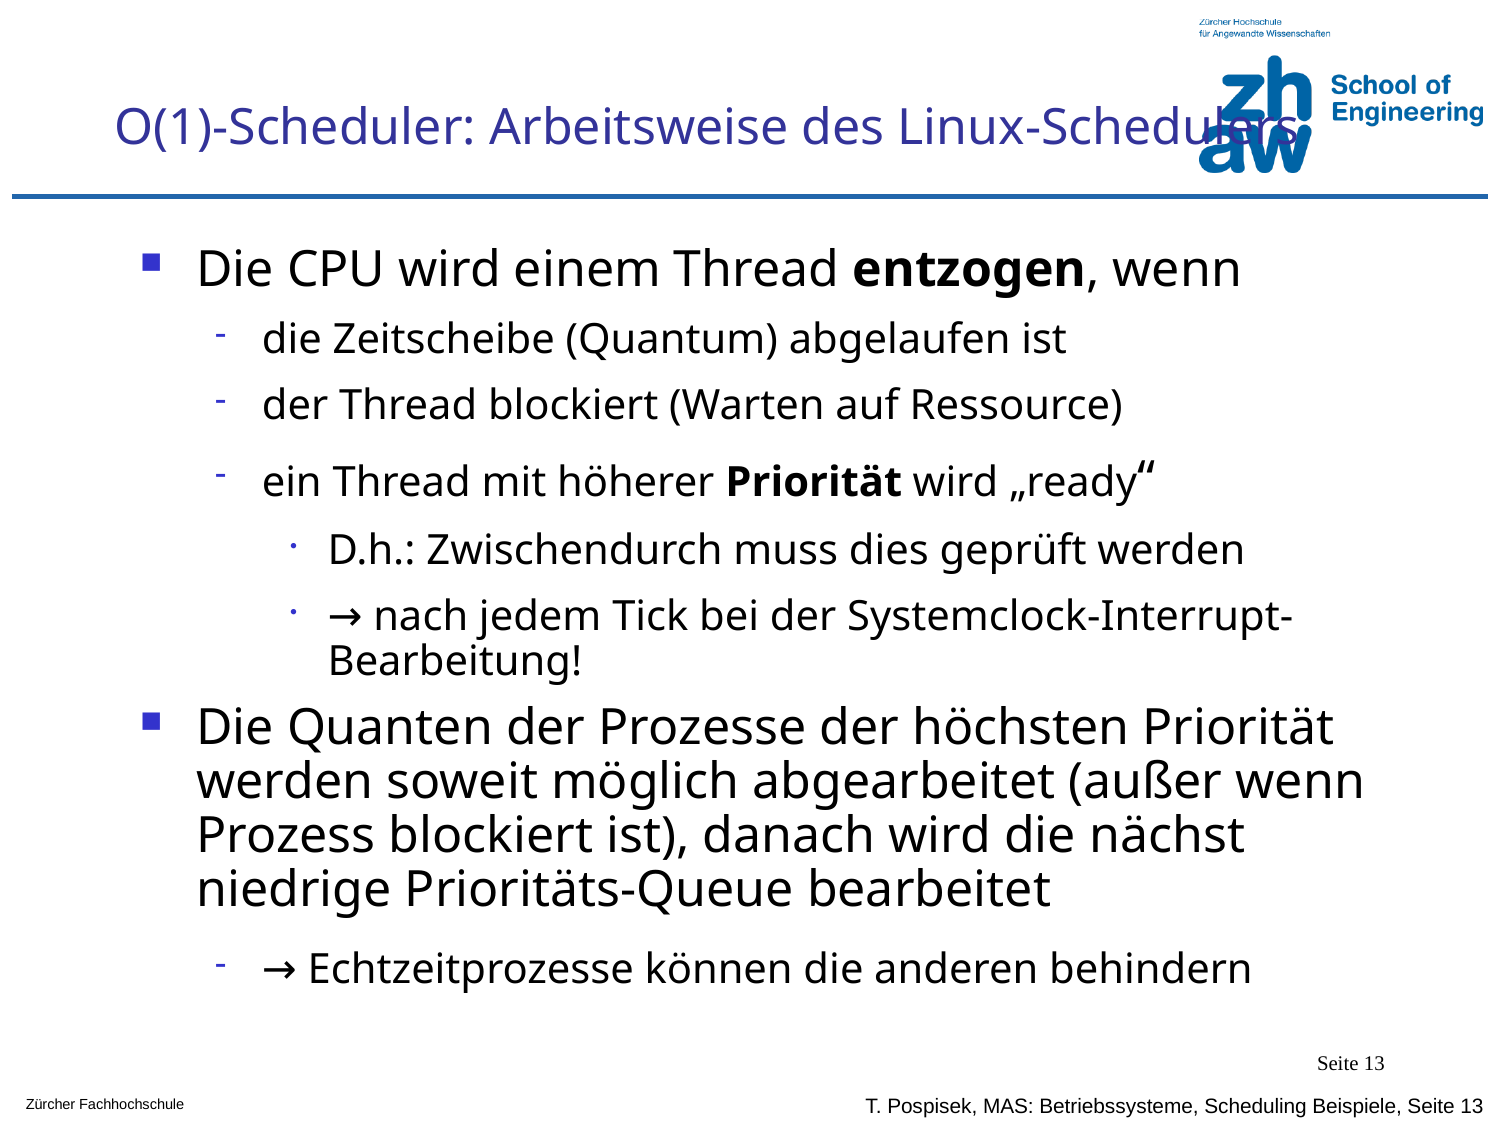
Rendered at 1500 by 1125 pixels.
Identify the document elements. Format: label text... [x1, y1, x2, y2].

picture [1199, 19, 1483, 173]
text_box Seite <number> [1087, 1024, 1400, 1100]
title O(1)-Scheduler: Arbeitsweise des Linux-Schedulers [99, 50, 1379, 163]
list Die CPU wird einem Thread entzogen, wenn die Zeitscheibe (Quantum) abgelaufen ist der Thread blockiert (Warten auf Ressource) ein Thread mit höherer Priorität wird „ready“ D.h.: Zwischendurch muss dies geprüft werden → nach jedem Tick bei der Systemclock-Interrupt-Bearbeitung! Die Quanten der Prozesse der höchsten Priorität werden soweit möglich abgearbeitet (außer wenn Prozess blockiert ist), danach wird die nächst niedrige Prioritäts-Queue bearbeitet → Echtzeitprozesse können die anderen behindern [125, 235, 1418, 882]
